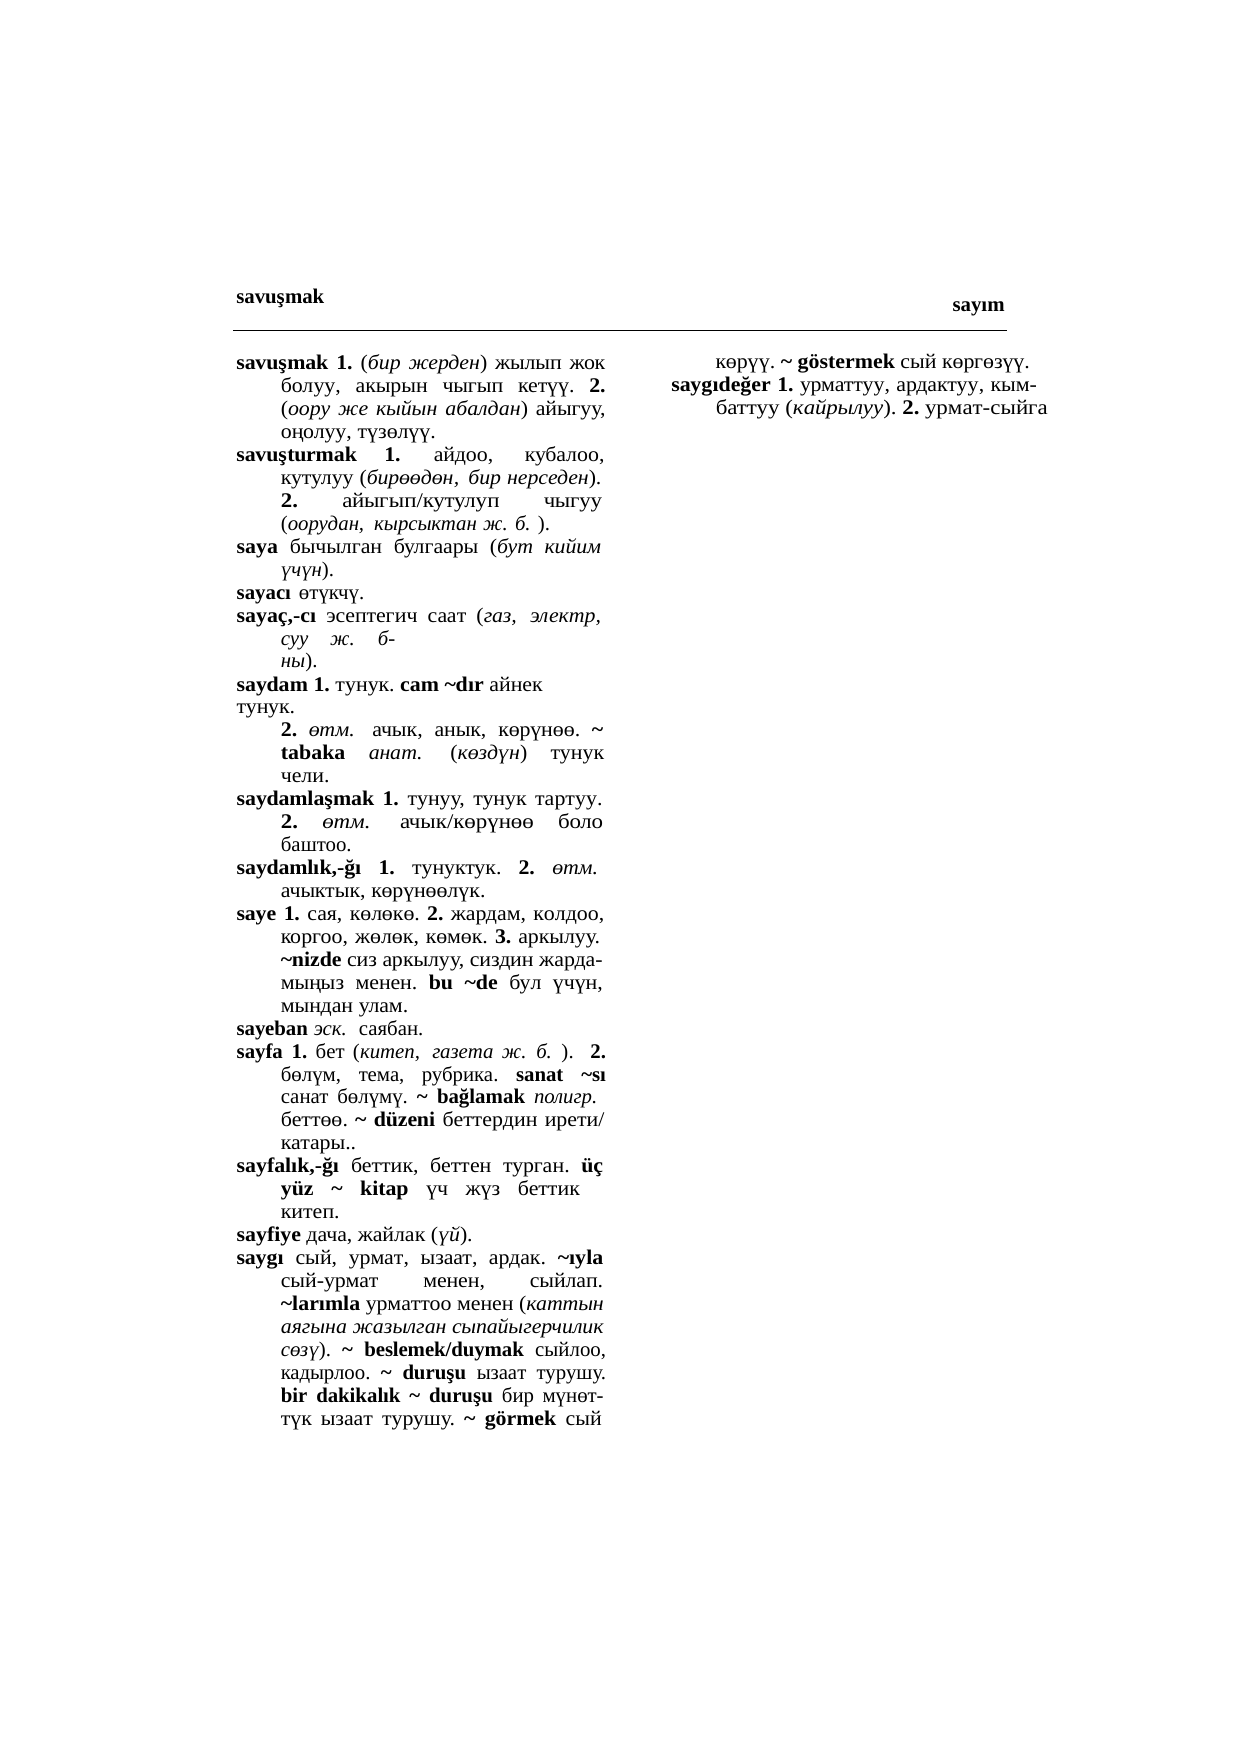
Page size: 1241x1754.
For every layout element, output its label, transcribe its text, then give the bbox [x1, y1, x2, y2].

text sayım [892, 292, 1065, 316]
text үчүн). [281, 558, 337, 581]
text sayfa 1. бет (китеп, газета ж. б. ). 2. бөлүм, тема, рубрика. sanat ~sı санат бөлүмү. ~ bağlamak полигр. [236, 1040, 606, 1108]
text tabaka анат. (көздүн) тунук чели. [281, 741, 604, 787]
text yüz ~ kitap үч жүз беттик китеп. [281, 1177, 579, 1223]
text sayfiye дача, жайлак (үй). [236, 1223, 606, 1246]
text saydamlaşmak 1. тунуу, тунук тартуу. [236, 787, 606, 810]
text sayeban эск. саябан. [236, 1017, 606, 1039]
text savuşturmak 1. айдоо, кубалоо, кутулуу (бирөөдөн, бир нерседен). [236, 443, 606, 489]
text saygı сый, урмат, ызаат, ардак. ~ıyla [236, 1246, 606, 1269]
text saygıdeğer 1. урматтуу, ардактуу, кым- [671, 373, 1065, 396]
text sayacı өтүкчү. [236, 581, 606, 604]
text баттуу (кайрылуу). 2. урмат-сыйга [716, 396, 1065, 419]
text 2. өтм. ачык/көрүнөө боло [281, 810, 606, 833]
text мыңыз менен. bu ~de бул үчүн, мындан улам. [281, 971, 606, 1017]
text беттөө. ~ düzeni беттердин ирети/ катары.. [281, 1108, 606, 1154]
text суу ж. б-ны). [281, 627, 398, 673]
text saydamlık,-ğı 1. тунуктук. 2. өтм. [236, 856, 606, 879]
text sayfalık,-ğı беттик, беттен турган. üç [236, 1154, 606, 1177]
text сый-урмат менен, сыйлап. [281, 1269, 606, 1292]
text баштоо. [281, 833, 355, 856]
text (оорудан, кырсыктан ж. б. ). [281, 512, 552, 535]
text сөзү). ~ beslemek/duymak сыйлоо, кадырлоо. ~ duruşu ызаат турушу. bir dakikalık ~ duruşu бир мүнөт- [281, 1338, 606, 1407]
text 2. айыгып/кутулуп чыгуу [281, 489, 605, 512]
text ~larımla урматтоо менен (каттын аягына жазылган сыпайыгерчилик [281, 1292, 606, 1338]
text sayaç,-cı эсептегич саат (газ, электр, [236, 604, 606, 627]
text ачыктык, көрүнөөлүк. [281, 879, 489, 902]
text 2. өтм. ачык, анык, көрүнөө. ~ [281, 718, 606, 741]
text saya бычылган булгаары (бут кийим [236, 535, 606, 558]
text savuşmak 1. (бир жерден) жылып жок болуу, акырын чыгып кетүү. 2. (оору же кыйын абалдан) айыгуу, оңолуу, түзөлүү. [236, 350, 606, 443]
text savuşmak [236, 284, 324, 308]
text saydam 1. тунук. cam ~dır айнек тунук. [236, 673, 606, 718]
text көрүү. ~ göstermek сый көргөзүү. [715, 350, 1065, 373]
text ~nizde сиз аркылуу, сиздин жарда- [281, 948, 606, 971]
text saye 1. сая, көлөкө. 2. жардам, колдоо, коргоо, жөлөк, көмөк. 3. аркылуу. [236, 902, 606, 948]
text түк ызаат турушу. ~ görmek сый [281, 1407, 606, 1430]
